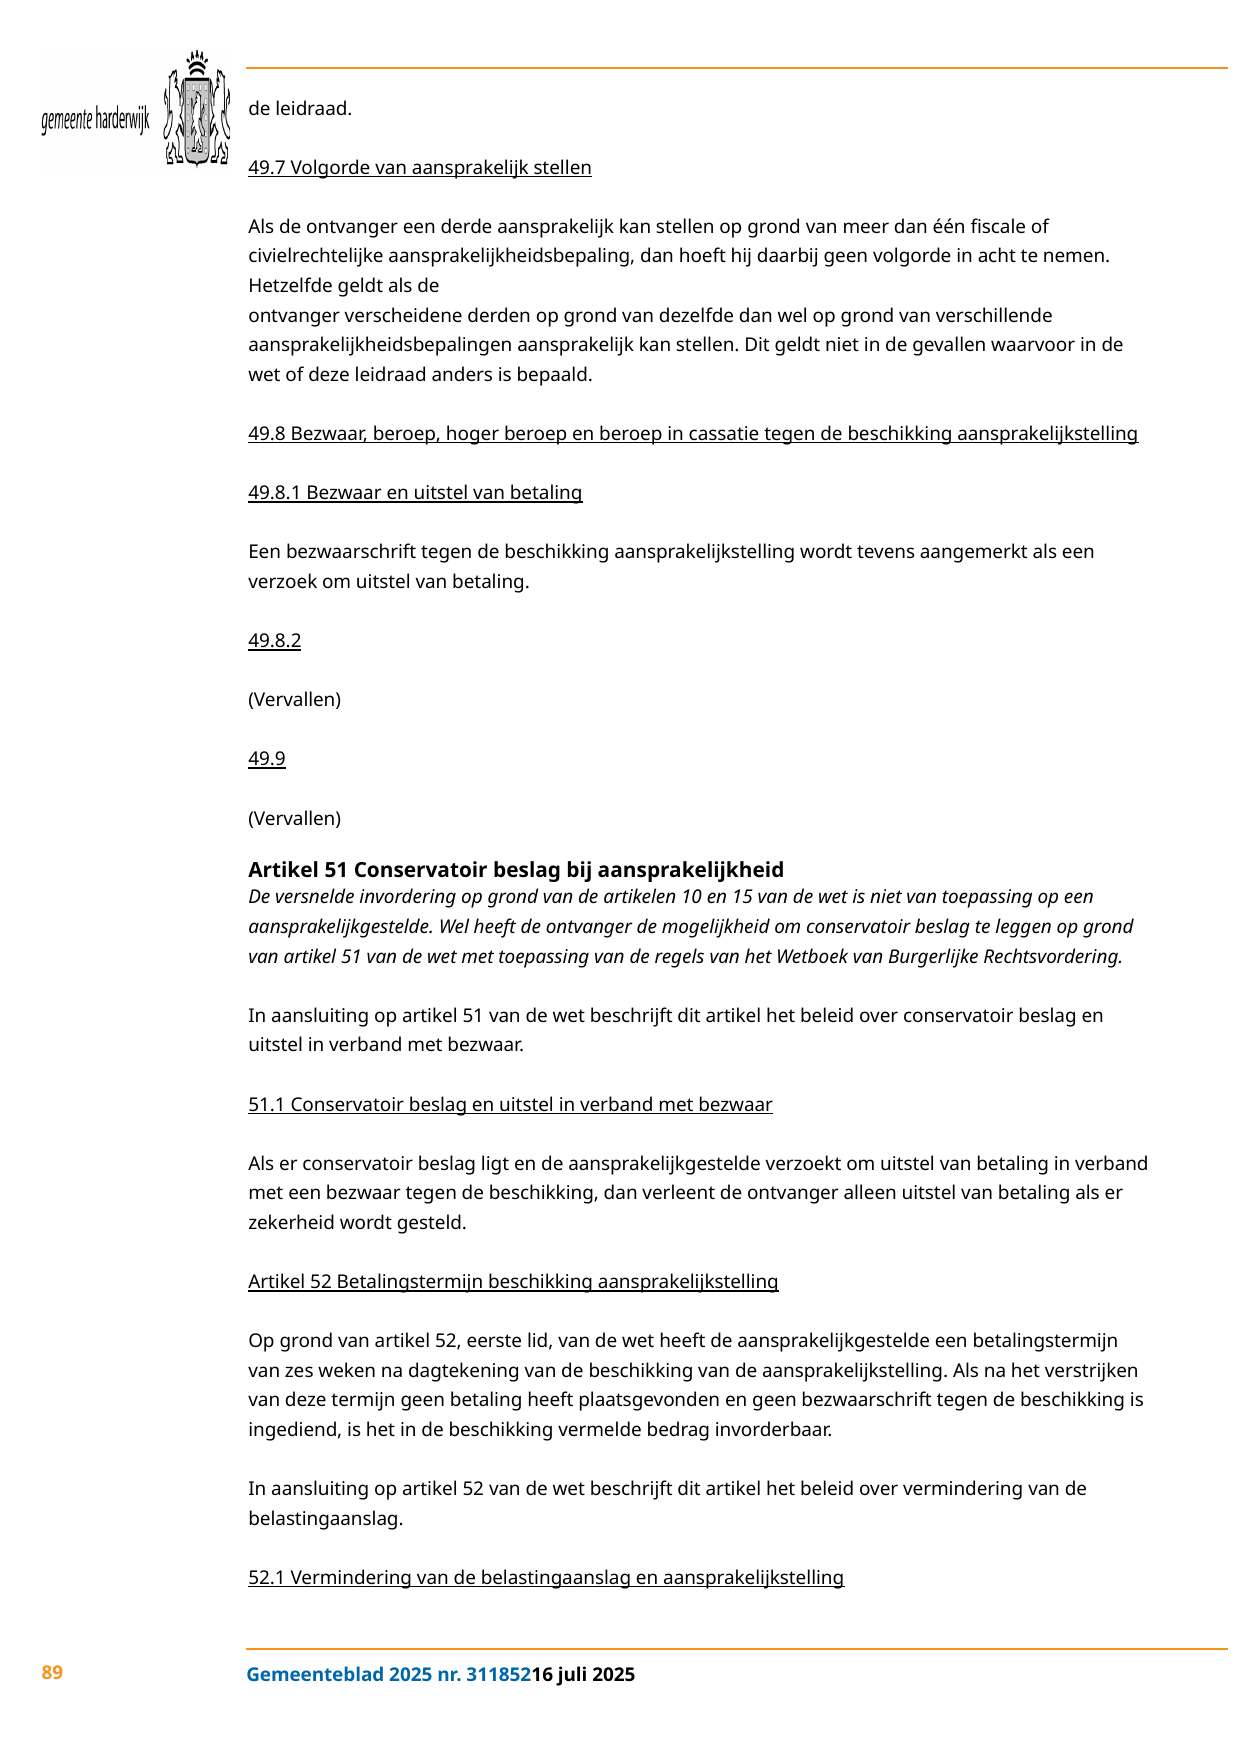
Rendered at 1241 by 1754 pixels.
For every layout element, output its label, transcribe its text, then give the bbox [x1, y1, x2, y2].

text Als de ontvanger een derde aansprakelijk kan stellen op grond van meer dan één fiscale of civielrechtelijke aansprakelijkheidsbepaling, dan hoeft hij daarbij geen volgorde in acht te nemen. Hetzelfde geldt als de [248, 213, 1152, 298]
text (Vervallen) [248, 686, 1152, 712]
text 52.1 Vermindering van de belastingaanslag en aansprakelijkstelling [248, 1564, 1152, 1590]
text De versnelde invordering op grond van de artikelen 10 en 15 van de wet is niet van toepassing op een aansprakelijkgestelde. Wel heeft de ontvanger de mogelijkheid om conservatoir beslag te leggen op grond van artikel 51 van de wet met toepassing van de regels van het Wetboek van Burgerlijke Rechtsvordering. [248, 884, 1152, 968]
text 51.1 Conservatoir beslag en uitstel in verband met bezwaar [248, 1091, 1152, 1116]
text Artikel 51 Conservatoir beslag bij aansprakelijkheid [248, 855, 1152, 884]
text Op grond van artikel 52, eerste lid, van de wet heeft de aansprakelijkgestelde een betalingstermijn van zes weken na dagtekening van de beschikking van de aansprakelijkstelling. Als na het verstrijken van deze termijn geen betaling heeft plaatsgevonden en geen bezwaarschrift tegen de beschikking is ingediend, is het in de beschikking vermelde bedrag invorderbaar. [248, 1327, 1152, 1442]
text Een bezwaarschrift tegen de beschikking aansprakelijkstelling wordt tevens aangemerkt als een verzoek om uitstel van betaling. [248, 538, 1152, 594]
text In aansluiting op artikel 51 van de wet beschrijft dit artikel het beleid over conservatoir beslag en uitstel in verband met bezwaar. [248, 1002, 1152, 1057]
text 49.9 [248, 746, 1152, 771]
text 49.7 Volgorde van aansprakelijk stellen [248, 154, 1152, 180]
text Als er conservatoir beslag ligt en de aansprakelijkgestelde verzoekt om uitstel van betaling in verband met een bezwaar tegen de beschikking, dan verleent de ontvanger alleen uitstel van betaling als er zekerheid wordt gesteld. [248, 1150, 1152, 1235]
text de leidraad. [248, 95, 1152, 121]
text 49.8.2 [248, 627, 1152, 653]
text In aansluiting op artikel 52 van de wet beschrijft dit artikel het beleid over vermindering van de belastingaanslag. [248, 1475, 1152, 1531]
text 49.8 Bezwaar, beroep, hoger beroep en beroep in cassatie tegen de beschikking aansprakelijkstelling [248, 420, 1152, 446]
text ontvanger verscheidene derden op grond van dezelfde dan wel op grond van verschillende aansprakelijkheidsbepalingen aansprakelijk kan stellen. Dit geldt niet in de gevallen waarvoor in de wet of deze leidraad anders is bepaald. [248, 302, 1152, 387]
text (Vervallen) [248, 805, 1152, 831]
picture [41, 47, 231, 172]
text 49.8.1 Bezwaar en uitstel van betaling [248, 479, 1152, 505]
text Artikel 52 Betalingstermijn beschikking aansprakelijkstelling [248, 1268, 1152, 1294]
